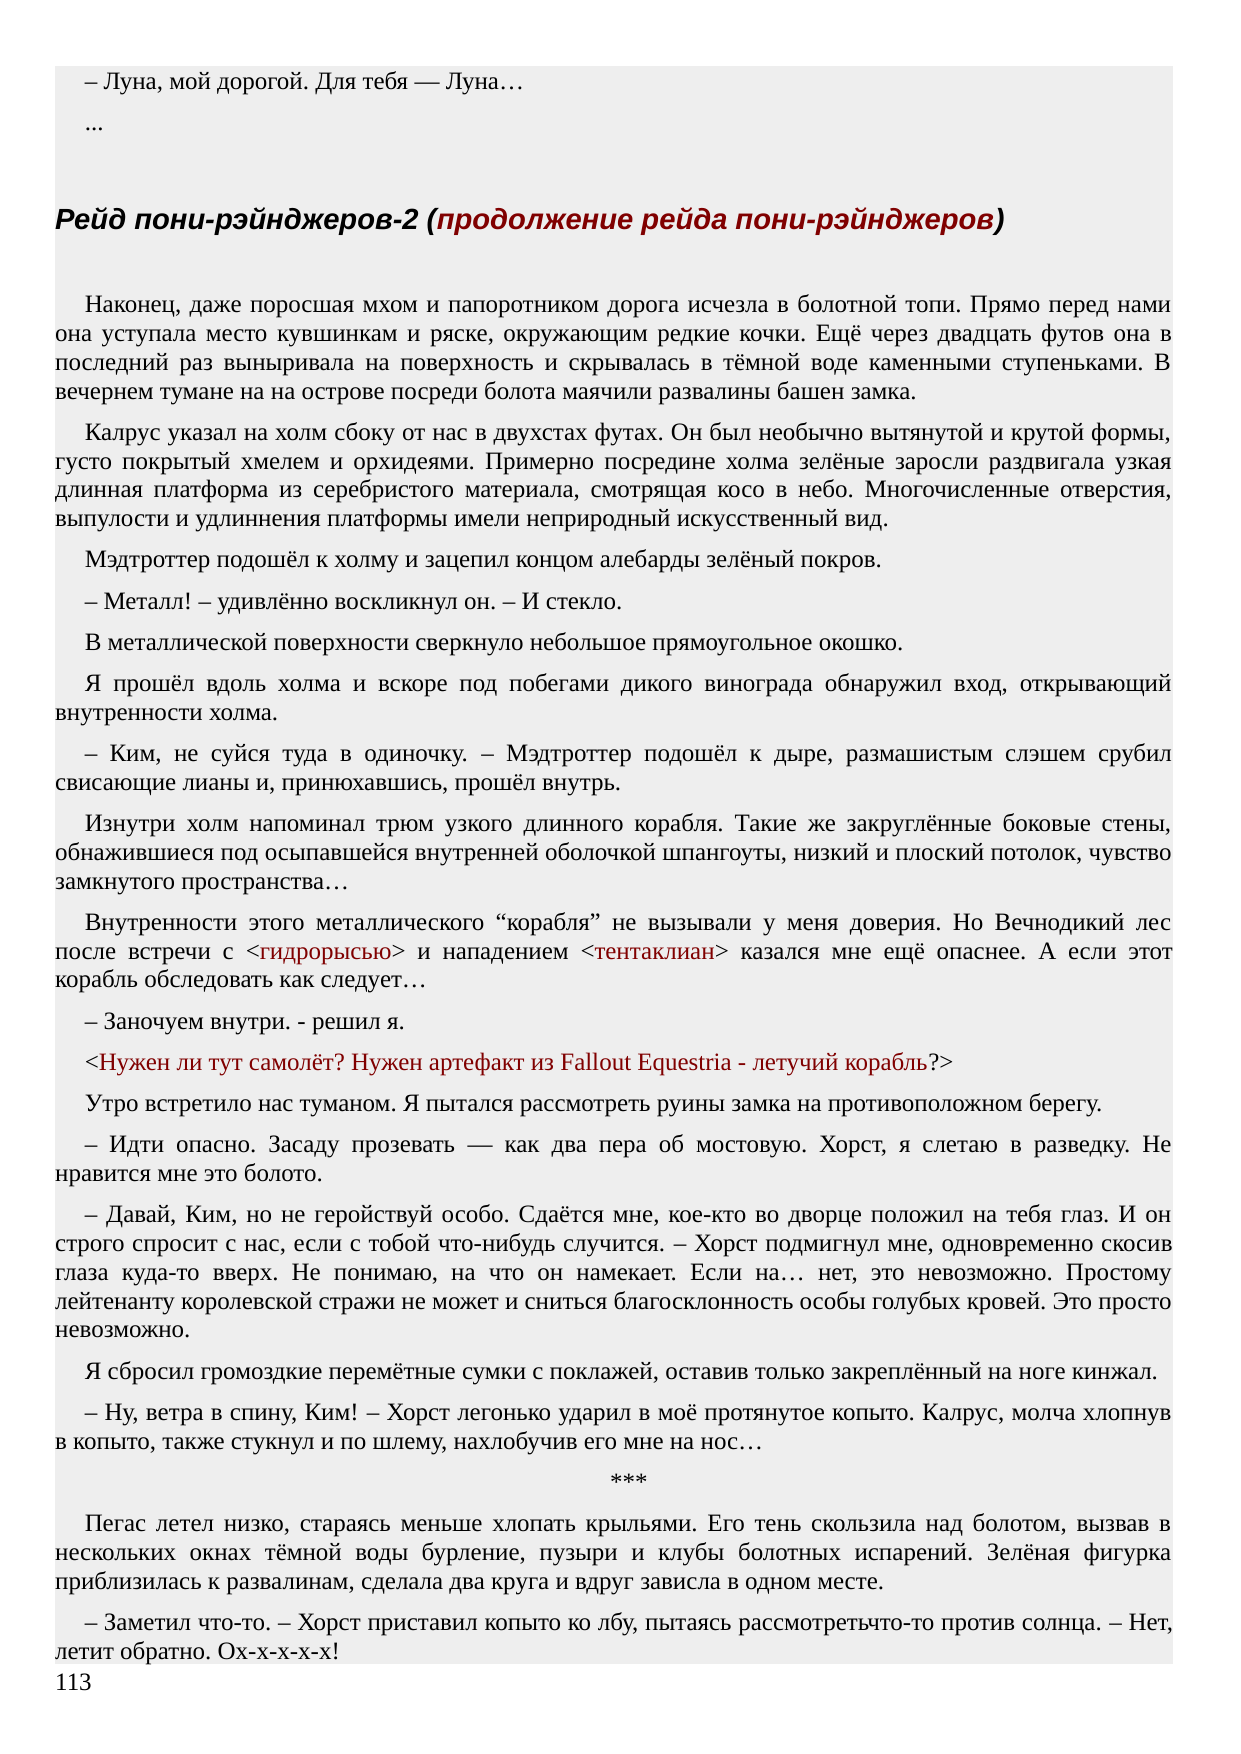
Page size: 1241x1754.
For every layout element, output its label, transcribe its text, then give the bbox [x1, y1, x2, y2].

text – Идти опасно. Засаду прозевать — как два пера об мостовую. Хорст, я слетаю в разведку. Не нравится мне это болото. [55, 1129, 1173, 1187]
text Наконец, даже поросшая мхом и папоротником дорога исчезла в болотной топи. Прямо перед нами она уступала место кувшинкам и ряске, окружающим редкие кочки. Ещё через двадцать футов она в последний раз выныривала на поверхность и скрывалась в тёмной воде каменными ступеньками. В вечернем тумане на на острове посреди болота маячили развалины башен замка. [55, 289, 1173, 404]
text В металлической поверхности сверкнуло небольшое прямоугольное окошко. [55, 627, 1173, 656]
text <Нужен ли тут самолёт? Нужен артефакт из Fallout Equestria - летучий корабль?> [55, 1047, 1173, 1076]
text – Ну, ветра в спину, Ким! – Хорст легонько ударил в моё протянутое копыто. Калрус, молча хлопнув в копыто, также стукнул и по шлему, нахлобучив его мне на нос… [55, 1397, 1173, 1454]
text – Металл! – удивлённо воскликнул он. – И стекло. [55, 586, 1173, 614]
text Внутренности этого металлического “корабля” не вызывали у меня доверия. Но Вечнодикий лес после встречи с <гидрорысью> и нападением <тентаклиан> казался мне ещё опаснее. А если этот корабль обследовать как следует… [55, 907, 1173, 993]
text Пегас летел низко, стараясь меньше хлопать крыльями. Его тень скользила над болотом, вызвав в нескольких окнах тёмной воды бурление, пузыри и клубы болотных испарений. Зелёная фигурка приблизилась к развалинам, сделала два круга и вдруг зависла в одном месте. [55, 1508, 1173, 1594]
text Мэдтроттер подошёл к холму и зацепил концом алебарды зелёный покров. [55, 544, 1173, 573]
text – Заметил что-то. – Хорст приставил копыто ко лбу, пытаясь рассмотретьчто-то против солнца. – Нет, летит обратно. Ох-х-х-х-х! [55, 1607, 1173, 1664]
text *** [55, 1467, 1173, 1496]
text ... [55, 107, 1173, 136]
text – Давай, Ким, но не геройствуй особо. Сдаётся мне, кое-кто во дворце положил на тебя глаз. И он строго спросит с нас, если с тобой что-нибудь случится. – Хорст подмигнул мне, одновременно скосив глаза куда-то вверх. Не понимаю, на что он намекает. Если на… нет, это невозможно. Простому лейтенанту королевской стражи не может и сниться благосклонность особы голубых кровей. Это просто невозможно. [55, 1199, 1173, 1343]
text Изнутри холм напоминал трюм узкого длинного корабля. Такие же закруглённые боковые стены, обнажившиеся под осыпавшейся внутренней оболочкой шпангоуты, низкий и плоский потолок, чувство замкнутого пространства… [55, 808, 1173, 894]
text – Луна, мой дорогой. Для тебя — Луна… [55, 66, 1173, 95]
text – Ким, не суйся туда в одиночку. – Мэдтроттер подошёл к дыре, размашистым слэшем срубил свисающие лианы и, принюхавшись, прошёл внутрь. [55, 738, 1173, 796]
text Я прошёл вдоль холма и вскоре под побегами дикого винограда обнаружил вход, открывающий внутренности холма. [55, 668, 1173, 726]
text – Заночуем внутри. - решил я. [55, 1006, 1173, 1034]
text Калрус указал на холм сбоку от нас в двухстах футах. Он был необычно вытянутой и крутой формы, густо покрытый хмелем и орхидеями. Примерно посредине холма зелёные заросли раздвигала узкая длинная платформа из серебристого материала, смотрящая косо в небо. Многочисленные отверстия, выпулости и удлиннения платформы имели неприродный искусственный вид. [55, 417, 1173, 532]
text Я сбросил громоздкие перемётные сумки с поклажей, оставив только закреплённый на ноге кинжал. [55, 1356, 1173, 1384]
subtitle Рейд пони-рэйнджеров-2 (продолжение рейда пони-рэйнджеров) [55, 202, 1173, 236]
text Утро встретило нас туманом. Я пытался рассмотреть руины замка на противоположном берегу. [55, 1088, 1173, 1117]
